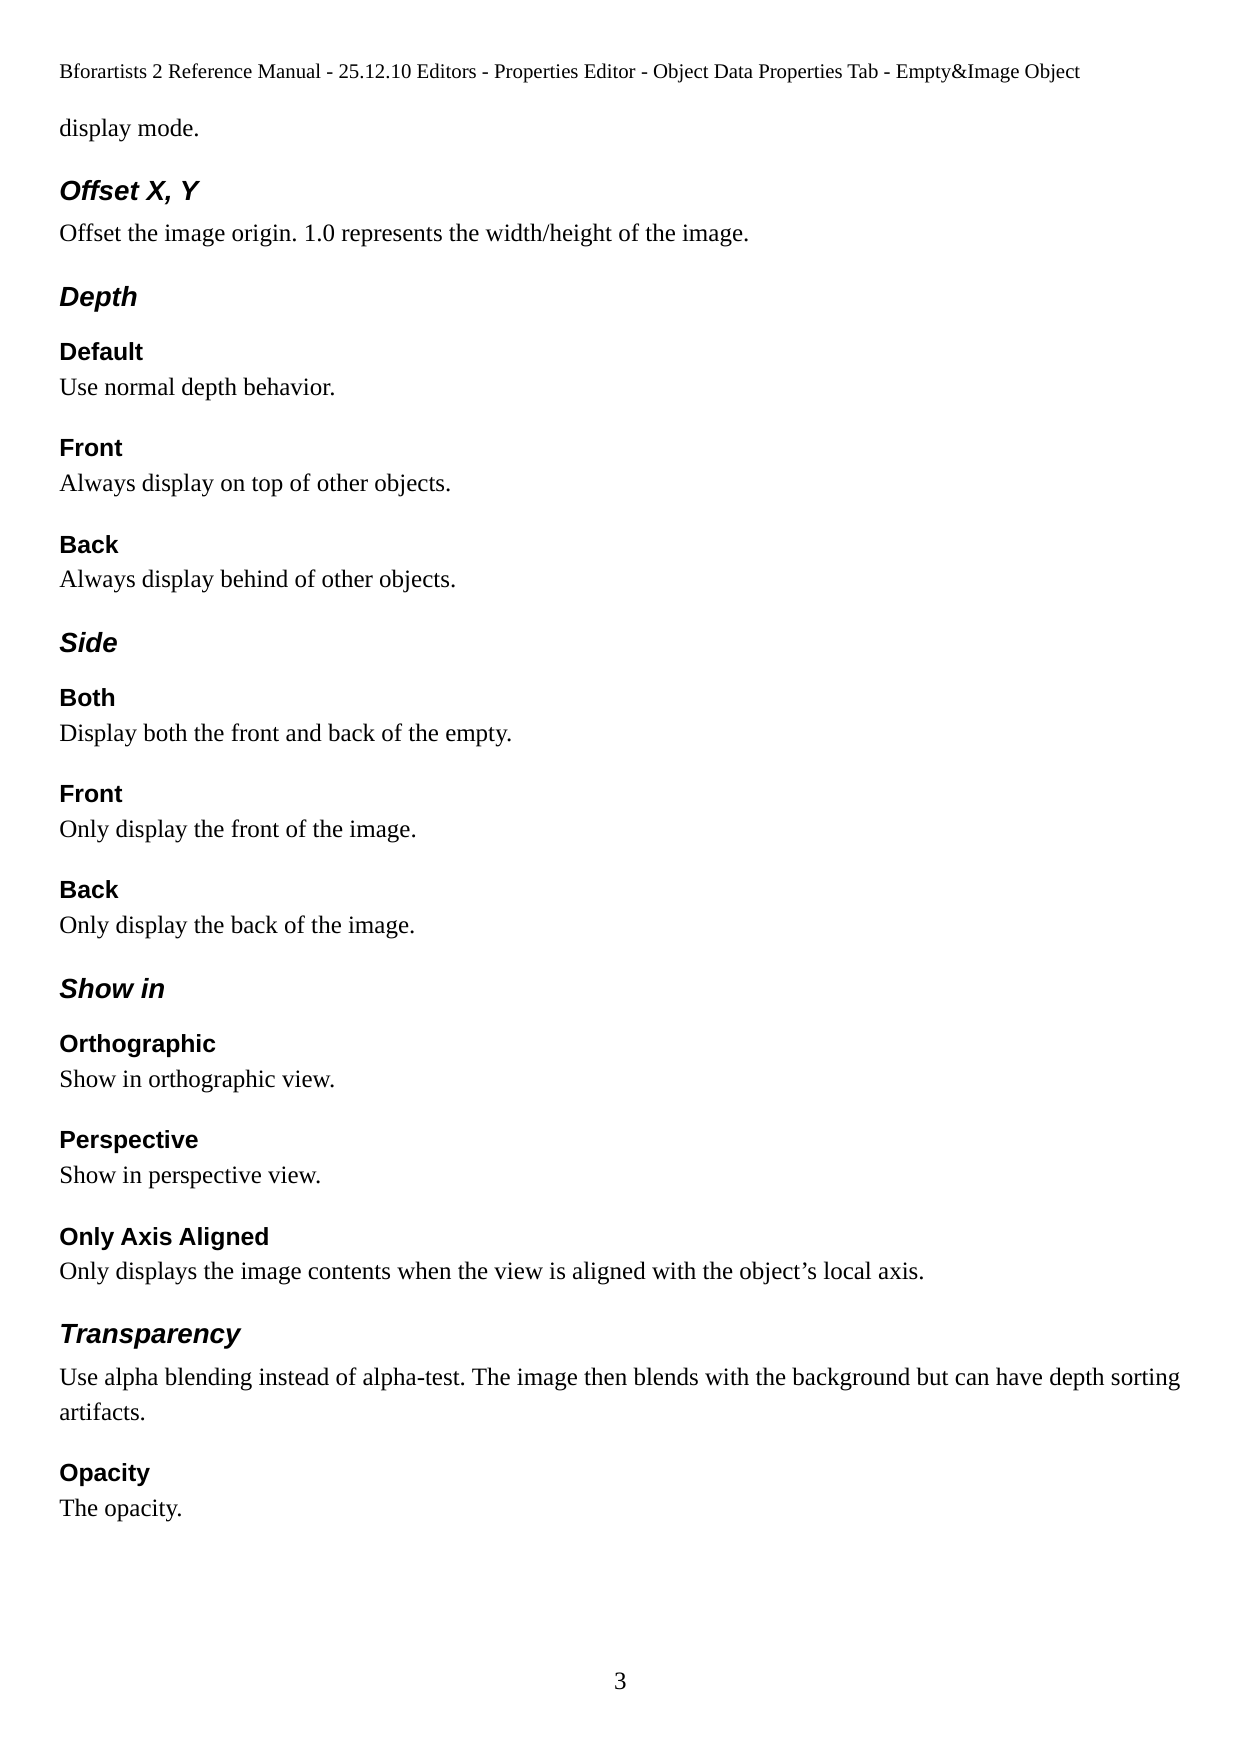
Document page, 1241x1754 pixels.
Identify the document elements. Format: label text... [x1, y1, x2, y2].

text Offset the image origin. 1.0 represents the width/height of the image. [59, 218, 1181, 247]
text Only display the back of the image. [59, 910, 1181, 939]
text Display both the front and back of the empty. [59, 718, 1181, 746]
subtitle Front [59, 433, 1181, 462]
subtitle Both [59, 683, 1181, 711]
subtitle Back [59, 530, 1181, 558]
text Only displays the image contents when the view is aligned with the object’s local axis. [59, 1256, 1181, 1285]
text The opacity. [59, 1493, 1181, 1522]
subtitle Back [59, 876, 1181, 904]
text Always display on top of other objects. [59, 468, 1181, 497]
text Show in orthographic view. [59, 1064, 1181, 1092]
text Show in perspective view. [59, 1160, 1181, 1189]
text display mode. [59, 113, 1181, 141]
subtitle Front [59, 779, 1181, 808]
subtitle Depth [59, 280, 1181, 312]
text Use alpha blending instead of alpha-test. The image then blends with the background but can have depth sorting artifacts. [59, 1362, 1181, 1426]
subtitle Orthographic [59, 1029, 1181, 1057]
text Always display behind of other objects. [59, 564, 1181, 593]
subtitle Opacity [59, 1458, 1181, 1487]
subtitle Transparency [59, 1318, 1181, 1350]
subtitle Only Axis Aligned [59, 1222, 1181, 1250]
subtitle Default [59, 337, 1181, 366]
text Use normal depth behavior. [59, 372, 1181, 401]
subtitle Perspective [59, 1125, 1181, 1154]
subtitle Offset X, Y [59, 174, 1181, 206]
subtitle Side [59, 626, 1181, 658]
subtitle Show in [59, 972, 1181, 1004]
text Only display the front of the image. [59, 814, 1181, 843]
